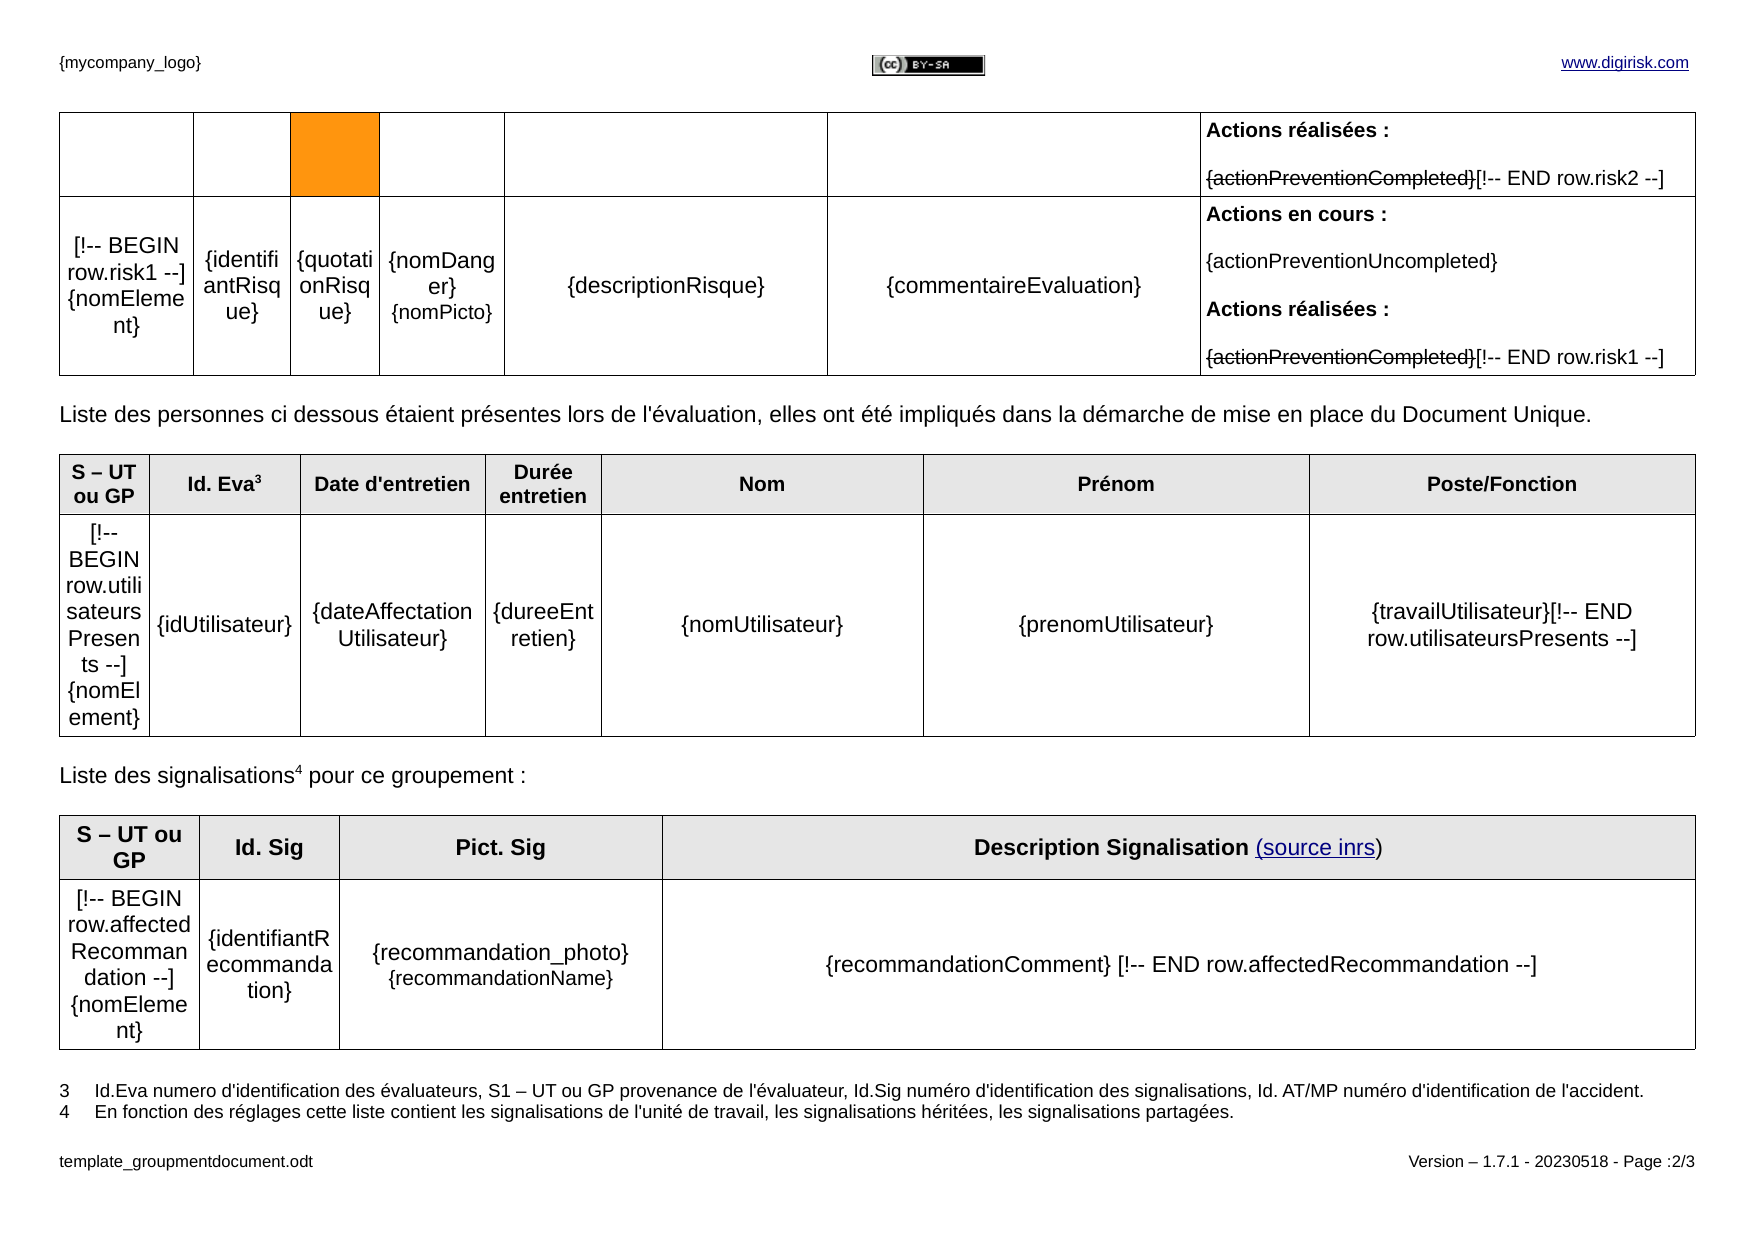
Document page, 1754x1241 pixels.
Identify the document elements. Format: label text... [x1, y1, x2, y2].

table_cell {nomDanger} {nomPicto} [380, 197, 504, 375]
table_cell [291, 113, 379, 196]
table_header Durée entretien [486, 455, 601, 513]
table_cell {recommandationComment} [!-- END row.affectedRecommandation --] [663, 880, 1695, 1049]
table_cell {commentaireEvaluation} [828, 197, 1200, 375]
table_header Pict. Sig [340, 816, 662, 879]
table_cell {travailUtilisateur}[!-- END row.utilisateursPresents --] [1310, 515, 1695, 736]
table_cell Actions réalisées : {actionPreventionCompleted}[!-- END row.risk2 --] [1201, 113, 1695, 196]
table_cell {quotationRisque} [291, 197, 379, 375]
table_cell {prenomUtilisateur} [924, 515, 1309, 736]
table_cell {identifiantRisque} [194, 197, 290, 375]
table_header Id. Eva [150, 455, 300, 513]
table_cell [!-- BEGIN row.utilisateursPresents --]{nomElement} [60, 515, 149, 736]
table_header Date d'entretien [301, 455, 485, 513]
text En fonction des réglages cette liste contient les signalisations de l'unité de travail, les signalisations héritées, les signalisations partagées. [59, 1101, 1695, 1122]
table_cell {nomUtilisateur} [602, 515, 923, 736]
table_cell {identifiantRecommandation} [200, 880, 339, 1049]
table_cell [194, 113, 290, 196]
table_cell [380, 113, 504, 196]
table_header S – UT ou GP [60, 816, 199, 879]
table_cell {dureeEntretien} [486, 515, 601, 736]
text Liste des signalisations pour ce groupement : [59, 762, 1695, 789]
table_header Prénom [924, 455, 1309, 513]
table_header Description Signalisation (source inrs) [663, 816, 1695, 879]
table_cell [505, 113, 827, 196]
table_cell {dateAffectationUtilisateur} [301, 515, 485, 736]
table_cell Actions en cours : {actionPreventionUncompleted} Actions réalisées : {actionPreventionCompleted}[!-- END row.risk1 --] [1201, 197, 1695, 375]
text Liste des personnes ci dessous étaient présentes lors de l'évaluation, elles ont été impliqués dans la démarche de mise en place du Document Unique. [59, 401, 1695, 428]
picture [872, 55, 986, 76]
table_cell [!-- BEGIN row.affectedRecommandation --]{nomElement} [60, 880, 199, 1049]
table_cell {recommandation_photo} {recommandationName} [340, 880, 662, 1049]
table_cell [828, 113, 1200, 196]
table_cell {descriptionRisque} [505, 197, 827, 375]
table_header S – UT ou GP [60, 455, 149, 513]
table_header Nom [602, 455, 923, 513]
table_header Poste/Fonction [1310, 455, 1695, 513]
table_cell {idUtilisateur} [150, 515, 300, 736]
table_header Id. Sig [200, 816, 339, 879]
table_cell [!-- BEGIN row.risk1 --]{nomElement} [60, 197, 193, 375]
table_cell [60, 113, 193, 196]
